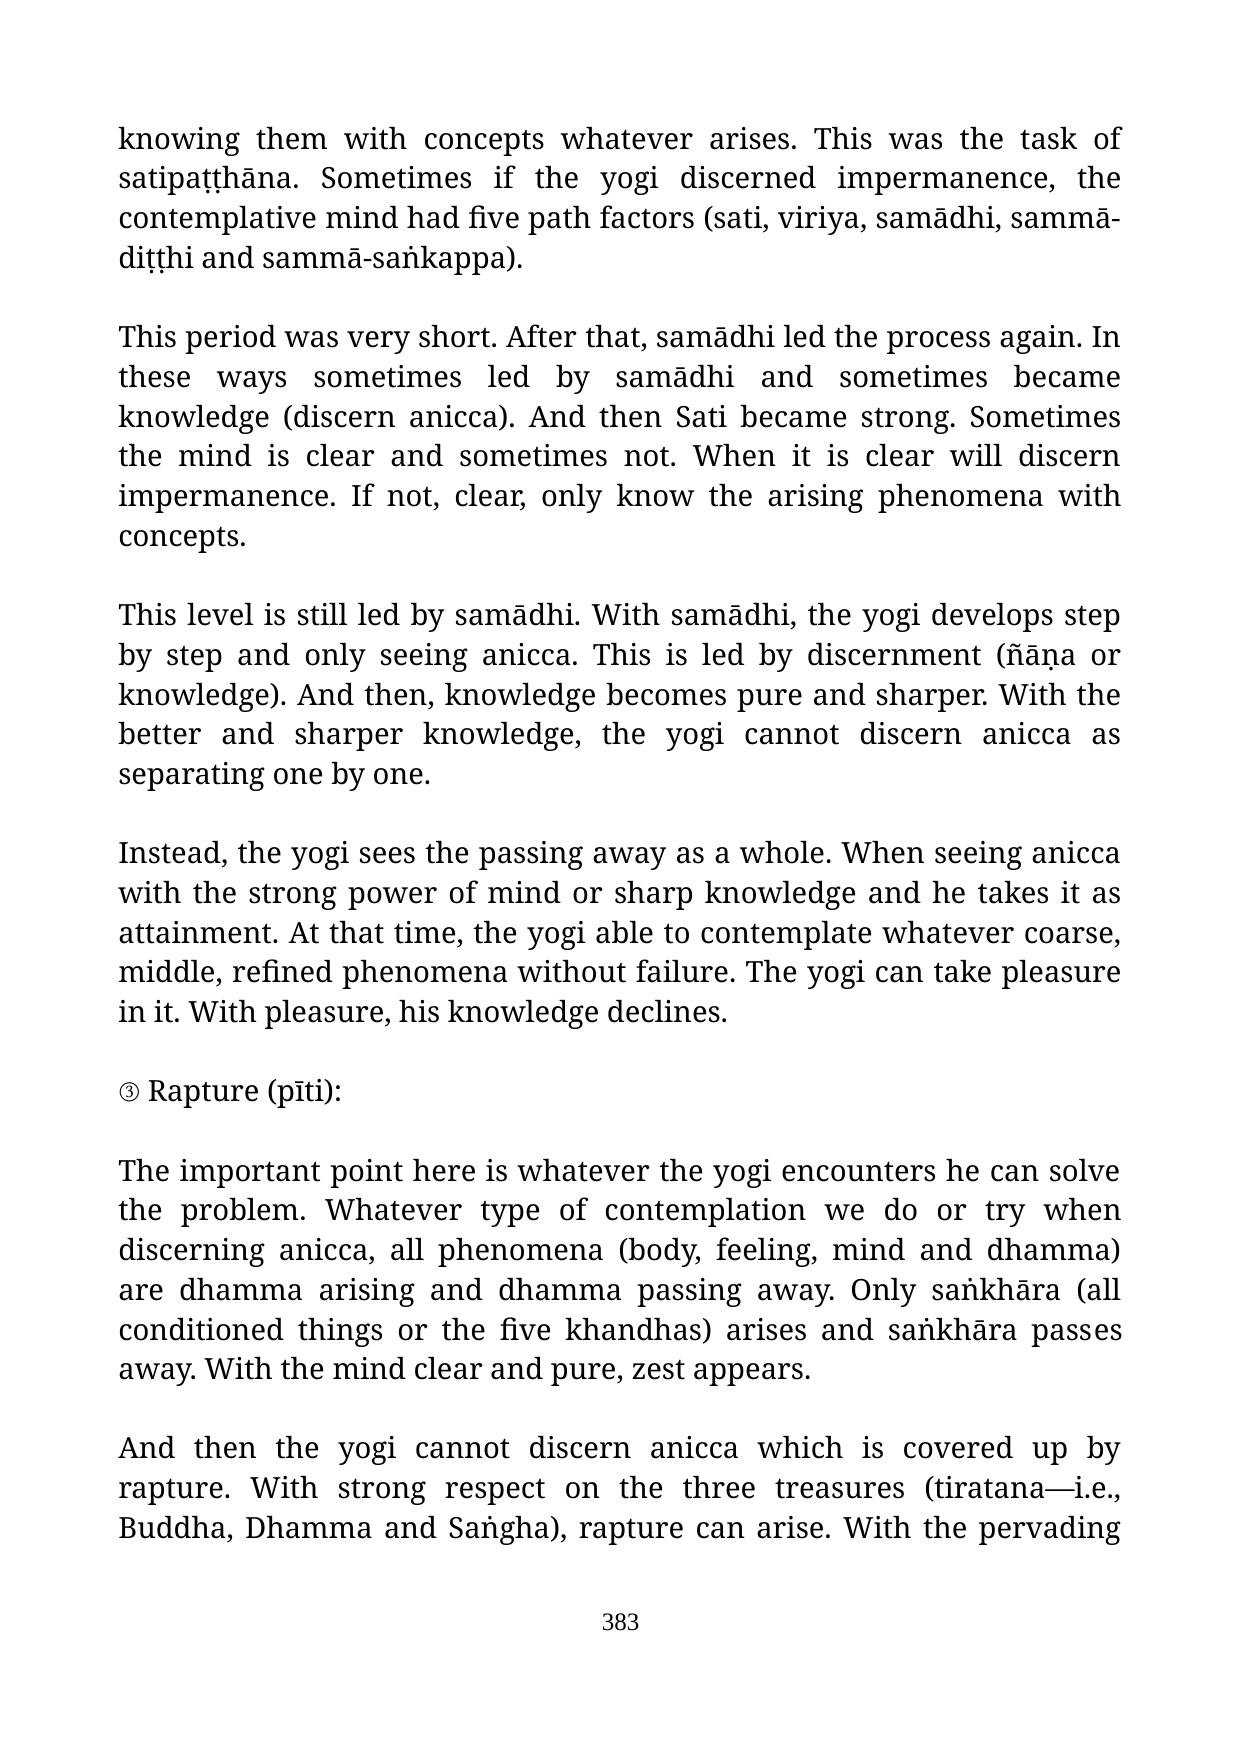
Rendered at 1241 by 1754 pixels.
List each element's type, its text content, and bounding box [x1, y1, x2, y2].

text knowing them with concepts whatever arises. This was the task of satipaṭṭhāna. Sometimes if the yogi discerned impermanence, the contemplative mind had five path factors (sati, viriya, samādhi, sammā-diṭṭhi and sammā-saṅkappa). This period was very short. After that, samādhi led the process again. In these ways sometimes led by samādhi and sometimes became knowledge (discern anicca). And then Sati became strong. Sometimes the mind is clear and sometimes not. When it is clear will discern impermanence. If not, clear, only know the arising phenomena with concepts. This level is still led by samādhi. With samādhi, the yogi develops step by step and only seeing anicca. This is led by discernment (ñāṇa or knowledge). And then, knowledge becomes pure and sharper. With the better and sharper knowledge, the yogi cannot discern anicca as separating one by one. Instead, the yogi sees the passing away as a whole. When seeing anicca with the strong power of mind or sharp knowledge and he takes it as attainment. At that time, the yogi able to contemplate whatever coarse, middle, refined phenomena without failure. The yogi can take pleasure in it. With pleasure, his knowledge declines. ③ Rapture (pīti): The important point here is whatever the yogi encounters he can solve the problem. Whatever type of contemplation we do or try when discerning anicca, all phenomena (body, feeling, mind and dhamma) are dhamma arising and dhamma passing away. Only saṅkhāra (all conditioned things or the five khandhas) arises and saṅkhāra passes away. With the mind clear and pure, zest appears. And then the yogi cannot discern anicca which is covered up by rapture. With strong respect on the three treasures (tiratana—i.e., Buddha, Dhamma and Saṅgha), rapture can arise. With the pervading [118, 118, 1122, 1547]
